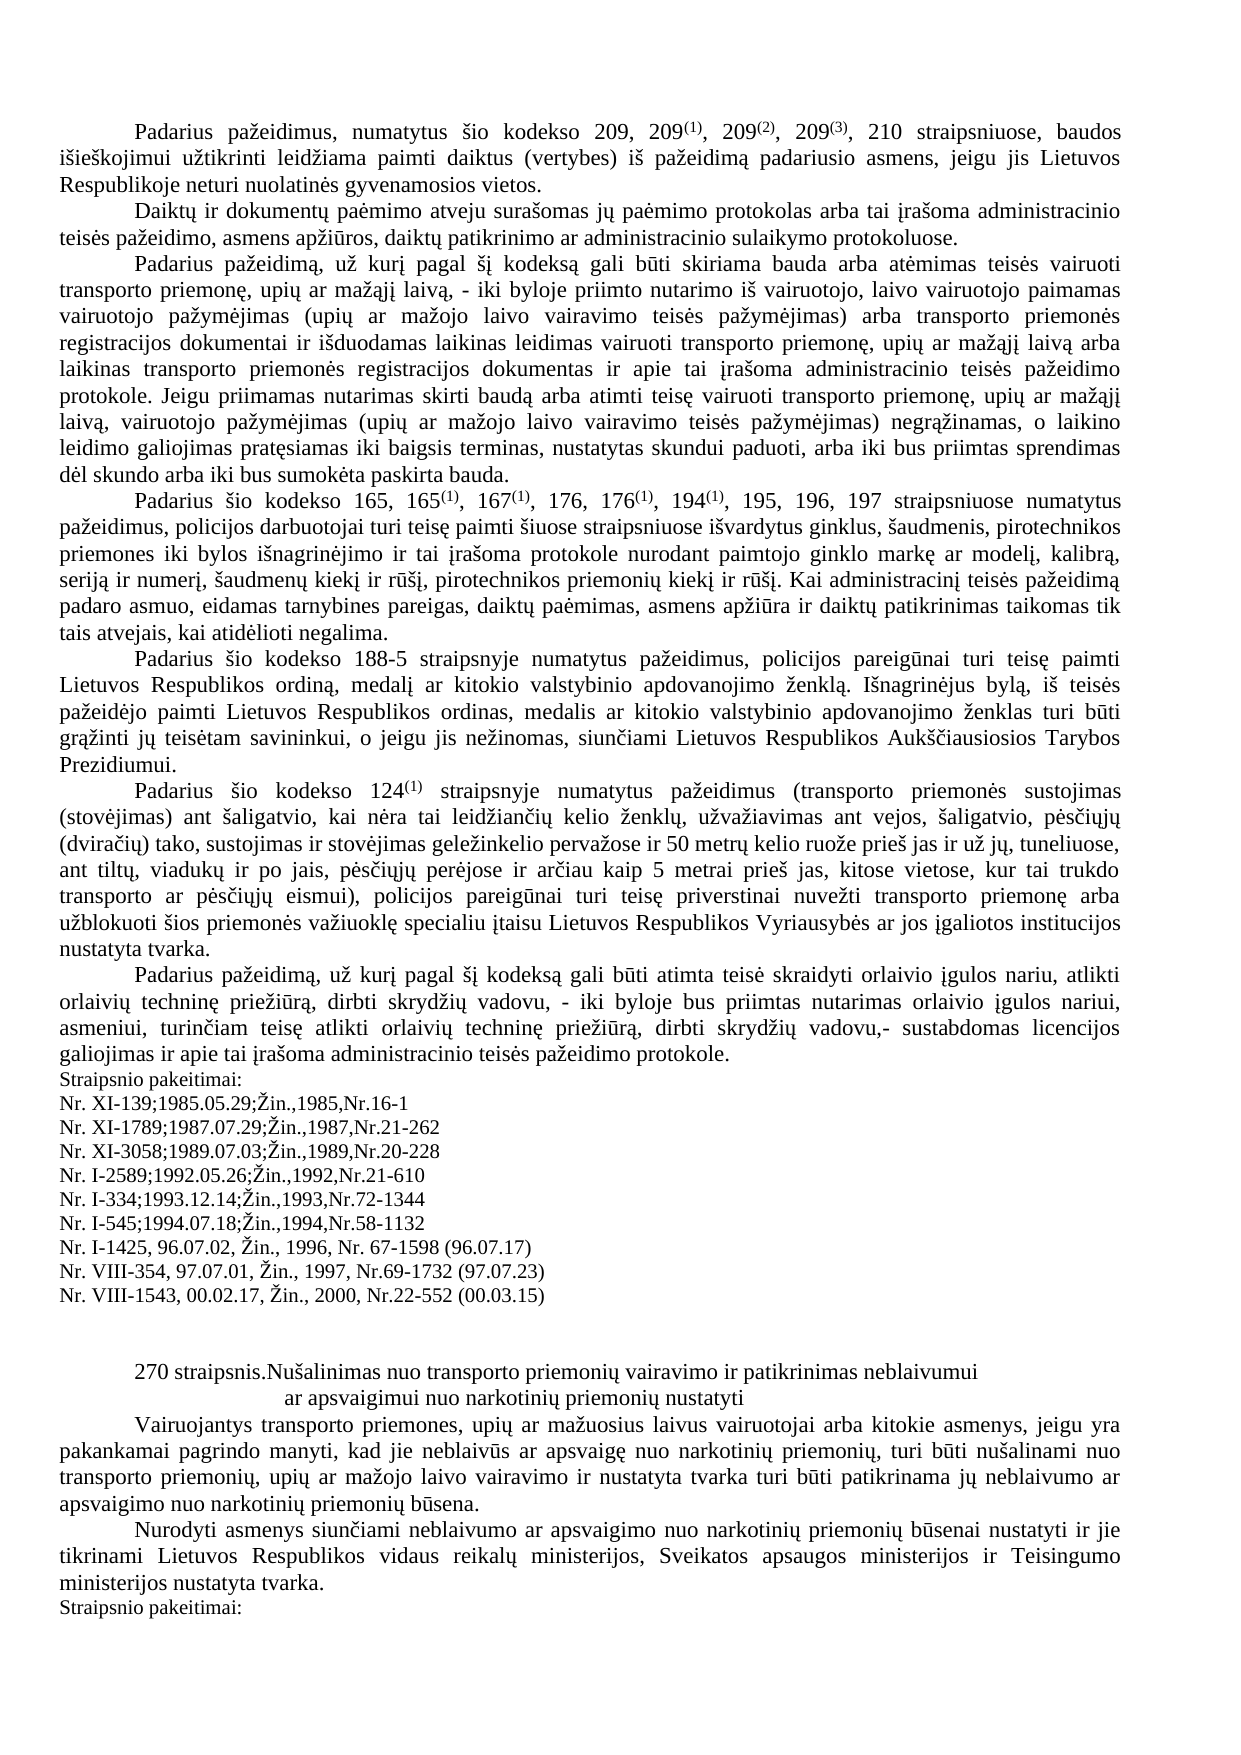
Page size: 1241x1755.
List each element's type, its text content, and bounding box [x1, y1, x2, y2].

text Nr. XI-1789;1987.07.29;Žin.,1987,Nr.21-262 [59, 1115, 1122, 1139]
text Nr. I-334;1993.12.14;Žin.,1993,Nr.72-1344 [59, 1187, 1122, 1211]
text Padarius šio kodekso 124(1) straipsnyje numatytus pažeidimus (transporto priemonės sustojimas (stovėjimas) ant šaligatvio, kai nėra tai leidžiančių kelio ženklų, užvažiavimas ant vejos, šaligatvio, pėsčiųjų (dviračių) tako, sustojimas ir stovėjimas geležinkelio pervažose ir 50 metrų kelio ruože prieš jas ir už jų, tuneliuose, ant tiltų, viadukų ir po jais, pėsčiųjų perėjose ir arčiau kaip 5 metrai prieš jas, kitose vietose, kur tai trukdo transporto ar pėsčiųjų eismui), policijos pareigūnai turi teisę priverstinai nuvežti transporto priemonę arba užblokuoti šios priemonės važiuoklę specialiu įtaisu Lietuvos Respublikos Vyriausybės ar jos įgaliotos institucijos nustatyta tvarka. [59, 777, 1122, 961]
text Padarius pažeidimą, už kurį pagal šį kodeksą gali būti atimta teisė skraidyti orlaivio įgulos nariu, atlikti orlaivių techninę priežiūrą, dirbti skrydžių vadovu, - iki byloje bus priimtas nutarimas orlaivio įgulos nariui, asmeniui, turinčiam teisę atlikti orlaivių techninę priežiūrą, dirbti skrydžių vadovu,- sustabdomas licencijos galiojimas ir apie tai įrašoma administracinio teisės pažeidimo protokole. [59, 961, 1122, 1067]
text Nurodyti asmenys siunčiami neblaivumo ar apsvaigimo nuo narkotinių priemonių būsenai nustatyti ir jie tikrinami Lietuvos Respublikos vidaus reikalų ministerijos, Sveikatos apsaugos ministerijos ir Teisingumo ministerijos nustatyta tvarka. [59, 1516, 1122, 1595]
text Padarius šio kodekso 188-5 straipsnyje numatytus pažeidimus, policijos pareigūnai turi teisę paimti Lietuvos Respublikos ordiną, medalį ar kitokio valstybinio apdovanojimo ženklą. Išnagrinėjus bylą, iš teisės pažeidėjo paimti Lietuvos Respublikos ordinas, medalis ar kitokio valstybinio apdovanojimo ženklas turi būti grąžinti jų teisėtam savininkui, o jeigu jis nežinomas, siunčiami Lietuvos Respublikos Aukščiausiosios Tarybos Prezidiumui. [59, 645, 1122, 777]
text Nr. VIII-1543, 00.02.17, Žin., 2000, Nr.22-552 (00.03.15) [59, 1283, 1122, 1307]
text Nr. XI-139;1985.05.29;Žin.,1985,Nr.16-1 [59, 1091, 1122, 1115]
text 270 straipsnis.Nušalinimas nuo transporto priemonių vairavimo ir patikrinimas neblaivumui [59, 1358, 1122, 1384]
text Nr. VIII-354, 97.07.01, Žin., 1997, Nr.69-1732 (97.07.23) [59, 1259, 1122, 1283]
text Padarius pažeidimus, numatytus šio kodekso 209, 209(1), 209(2), 209(3), 210 straipsniuose, baudos išieškojimui užtikrinti leidžiama paimti daiktus (vertybes) iš pažeidimą padariusio asmens, jeigu jis Lietuvos Respublikoje neturi nuolatinės gyvenamosios vietos. [59, 118, 1122, 197]
text Padarius pažeidimą, už kurį pagal šį kodeksą gali būti skiriama bauda arba atėmimas teisės vairuoti transporto priemonę, upių ar mažąjį laivą, - iki byloje priimto nutarimo iš vairuotojo, laivo vairuotojo paimamas vairuotojo pažymėjimas (upių ar mažojo laivo vairavimo teisės pažymėjimas) arba transporto priemonės registracijos dokumentai ir išduodamas laikinas leidimas vairuoti transporto priemonę, upių ar mažąjį laivą arba laikinas transporto priemonės registracijos dokumentas ir apie tai įrašoma administracinio teisės pažeidimo protokole. Jeigu priimamas nutarimas skirti baudą arba atimti teisę vairuoti transporto priemonę, upių ar mažąjį laivą, vairuotojo pažymėjimas (upių ar mažojo laivo vairavimo teisės pažymėjimas) negrąžinamas, o laikino leidimo galiojimas pratęsiamas iki baigsis terminas, nustatytas skundui paduoti, arba iki bus priimtas sprendimas dėl skundo arba iki bus sumokėta paskirta bauda. [59, 250, 1122, 487]
text Nr. I-545;1994.07.18;Žin.,1994,Nr.58-1132 [59, 1211, 1122, 1235]
text Straipsnio pakeitimai: [59, 1067, 1122, 1091]
text Nr. I-2589;1992.05.26;Žin.,1992,Nr.21-610 [59, 1163, 1122, 1187]
text Vairuojantys transporto priemones, upių ar mažuosius laivus vairuotojai arba kitokie asmenys, jeigu yra pakankamai pagrindo manyti, kad jie neblaivūs ar apsvaigę nuo narkotinių priemonių, turi būti nušalinami nuo transporto priemonių, upių ar mažojo laivo vairavimo ir nustatyta tvarka turi būti patikrinama jų neblaivumo ar apsvaigimo nuo narkotinių priemonių būsena. [59, 1411, 1122, 1516]
text ar apsvaigimui nuo narkotinių priemonių nustatyti [209, 1384, 1122, 1411]
text Nr. I-1425, 96.07.02, Žin., 1996, Nr. 67-1598 (96.07.17) [59, 1235, 1122, 1259]
text Straipsnio pakeitimai: [59, 1595, 1122, 1619]
text Nr. XI-3058;1989.07.03;Žin.,1989,Nr.20-228 [59, 1139, 1122, 1163]
text Daiktų ir dokumentų paėmimo atveju surašomas jų paėmimo protokolas arba tai įrašoma administracinio teisės pažeidimo, asmens apžiūros, daiktų patikrinimo ar administracinio sulaikymo protokoluose. [59, 197, 1122, 250]
text Padarius šio kodekso 165, 165(1), 167(1), 176, 176(1), 194(1), 195, 196, 197 straipsniuose numatytus pažeidimus, policijos darbuotojai turi teisę paimti šiuose straipsniuose išvardytus ginklus, šaudmenis, pirotechnikos priemones iki bylos išnagrinėjimo ir tai įrašoma protokole nurodant paimtojo ginklo markę ar modelį, kalibrą, seriją ir numerį, šaudmenų kiekį ir rūšį, pirotechnikos priemonių kiekį ir rūšį. Kai administracinį teisės pažeidimą padaro asmuo, eidamas tarnybines pareigas, daiktų paėmimas, asmens apžiūra ir daiktų patikrinimas taikomas tik tais atvejais, kai atidėlioti negalima. [59, 487, 1122, 645]
